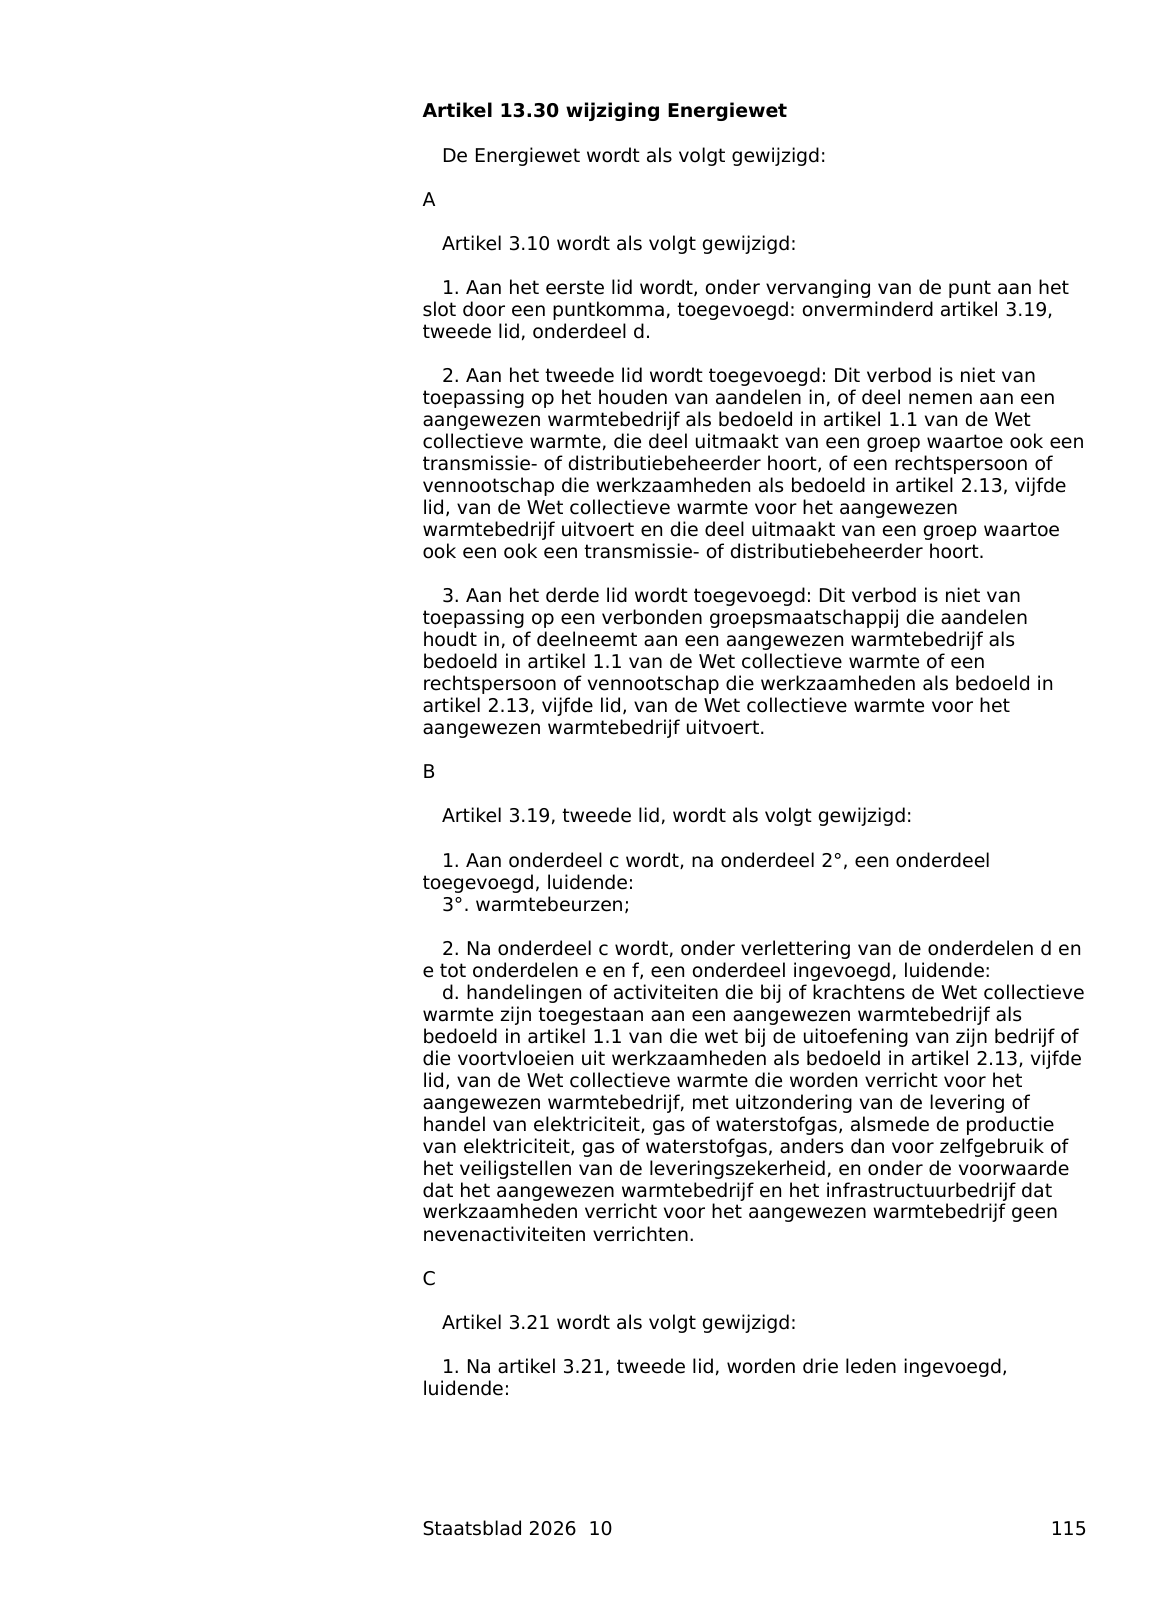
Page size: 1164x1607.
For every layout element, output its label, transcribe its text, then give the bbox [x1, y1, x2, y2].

text Artikel 3.19, tweede lid, wordt als volgt gewijzigd: [422, 805, 1087, 827]
text 2. Na onderdeel c wordt, onder verlettering van de onderdelen d en e tot onderdelen e en f, een onderdeel ingevoegd, luidende: [422, 938, 1087, 982]
text 1. Aan het eerste lid wordt, onder vervanging van de punt aan het slot door een puntkomma, toegevoegd: onverminderd artikel 3.19, tweede lid, onderdeel d. [422, 277, 1087, 343]
text Artikel 3.21 wordt als volgt gewijzigd: [422, 1312, 1087, 1334]
text C [422, 1268, 1087, 1289]
text De Energiewet wordt als volgt gewijzigd: [422, 144, 1087, 167]
text Artikel 3.10 wordt als volgt gewijzigd: [422, 233, 1087, 255]
text 3. Aan het derde lid wordt toegevoegd: Dit verbod is niet van toepassing op een verbonden groepsmaatschappij die aandelen houdt in, of deelneemt aan een aangewezen warmtebedrijf als bedoeld in artikel 1.1 van de Wet collectieve warmte of een rechtspersoon of vennootschap die werkzaamheden als bedoeld in artikel 2.13, vijfde lid, van de Wet collectieve warmte voor het aangewezen warmtebedrijf uitvoert. [422, 585, 1087, 739]
subtitle Artikel 13.30 wijziging Energiewet [422, 100, 1087, 122]
text A [422, 189, 1087, 211]
text d. handelingen of activiteiten die bij of krachtens de Wet collectieve warmte zijn toegestaan aan een aangewezen warmtebedrijf als bedoeld in artikel 1.1 van die wet bij de uitoefening van zijn bedrijf of die voortvloeien uit werkzaamheden als bedoeld in artikel 2.13, vijfde lid, van de Wet collectieve warmte die worden verricht voor het aangewezen warmtebedrijf, met uitzondering van de levering of handel van elektriciteit, gas of waterstofgas, alsmede de productie van elektriciteit, gas of waterstofgas, anders dan voor zelfgebruik of het veiligstellen van de leveringszekerheid, en onder de voorwaarde dat het aangewezen warmtebedrijf en het infrastructuurbedrijf dat werkzaamheden verricht voor het aangewezen warmtebedrijf geen nevenactiviteiten verrichten. [422, 982, 1087, 1245]
text 3°. warmtebeurzen; [422, 893, 1087, 916]
text 1. Na artikel 3.21, tweede lid, worden drie leden ingevoegd, luidende: [422, 1356, 1087, 1400]
text B [422, 761, 1087, 783]
text 1. Aan onderdeel c wordt, na onderdeel 2°, een onderdeel toegevoegd, luidende: [422, 849, 1087, 893]
text 2. Aan het tweede lid wordt toegevoegd: Dit verbod is niet van toepassing op het houden van aandelen in, of deel nemen aan een aangewezen warmtebedrijf als bedoeld in artikel 1.1 van de Wet collectieve warmte, die deel uitmaakt van een groep waartoe ook een transmissie- of distributiebeheerder hoort, of een rechtspersoon of vennootschap die werkzaamheden als bedoeld in artikel 2.13, vijfde lid, van de Wet collectieve warmte voor het aangewezen warmtebedrijf uitvoert en die deel uitmaakt van een groep waartoe ook een ook een transmissie- of distributiebeheerder hoort. [422, 365, 1087, 563]
